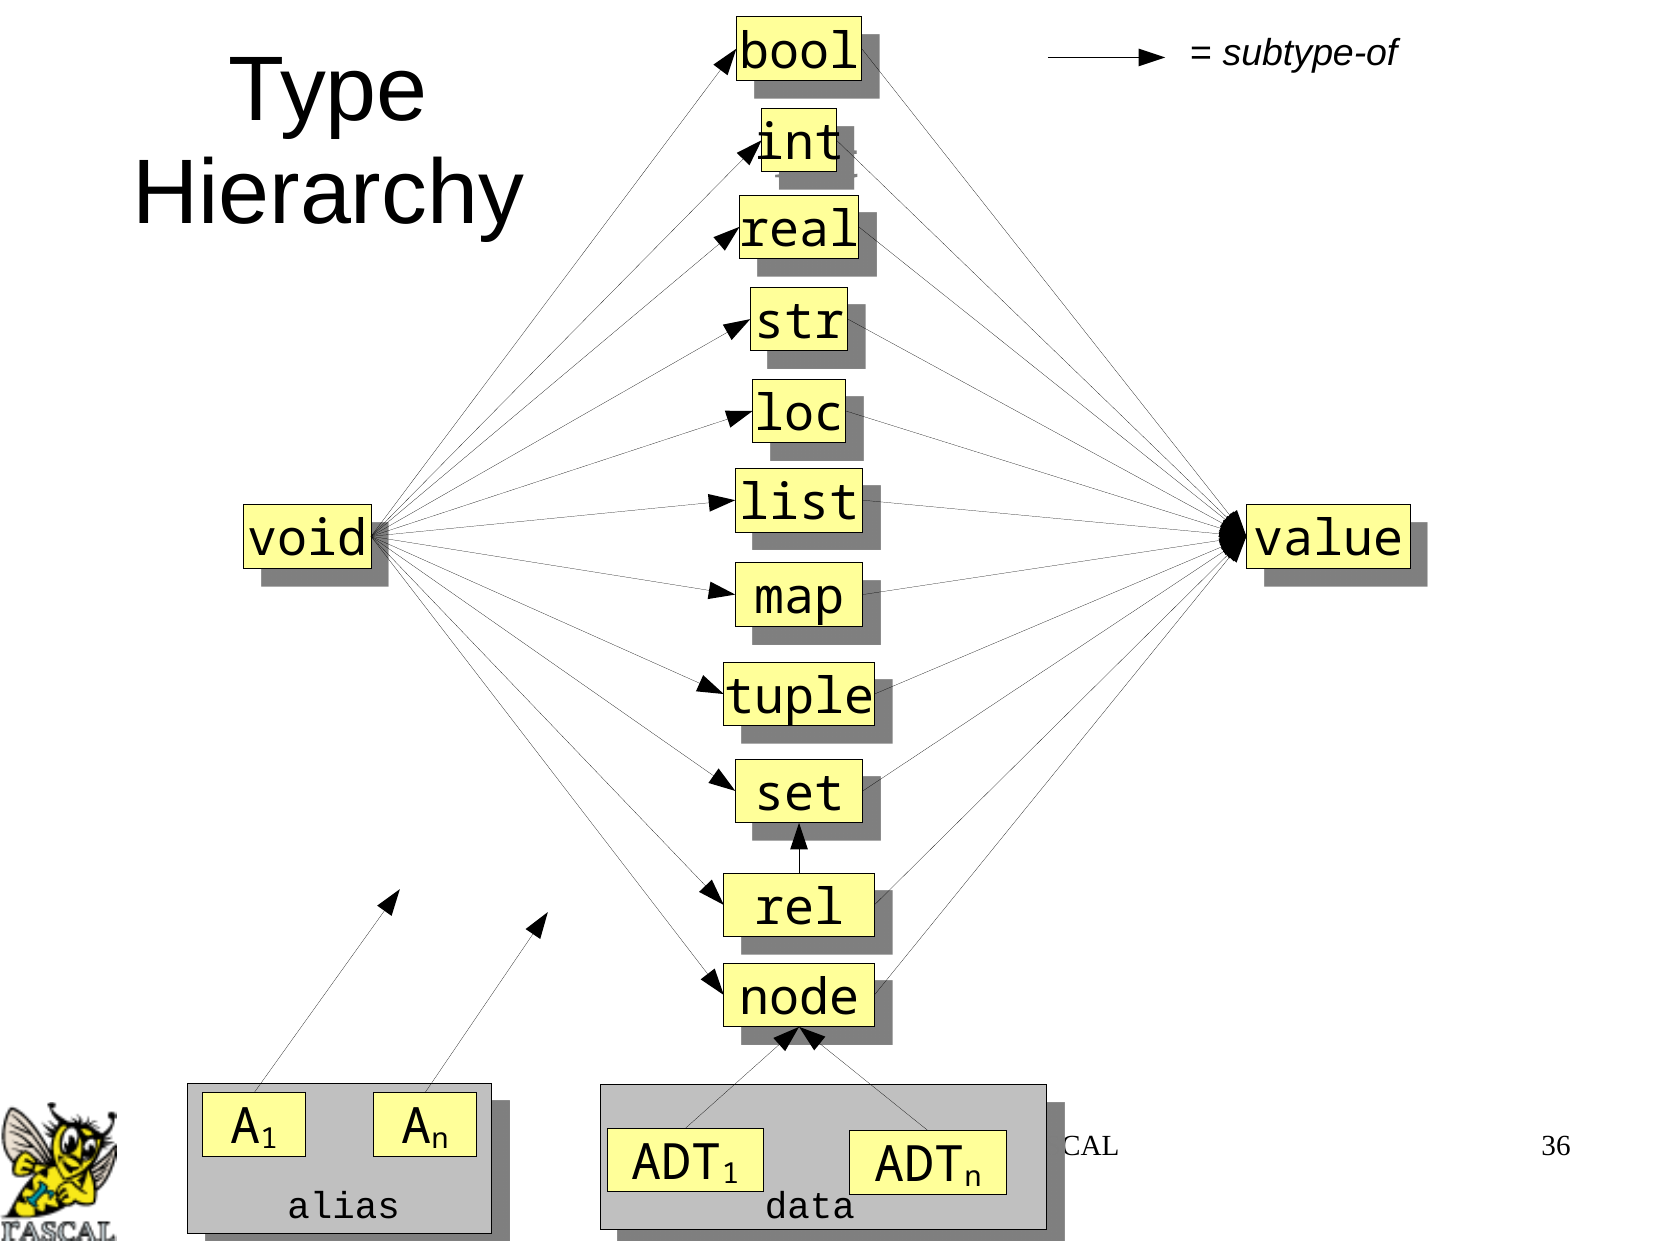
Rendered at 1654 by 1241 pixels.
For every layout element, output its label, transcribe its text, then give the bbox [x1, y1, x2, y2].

text_box alias [272, 1180, 415, 1238]
text_box map [735, 562, 863, 627]
text_box loc [752, 379, 846, 443]
text_box real [739, 195, 859, 259]
text_box void [243, 504, 372, 569]
text_box data [750, 1180, 876, 1238]
text_box int [761, 108, 837, 172]
text_box str [750, 287, 848, 351]
text_box int [829, 136, 837, 156]
text_box [187, 1083, 492, 1234]
text_box node [723, 963, 875, 1027]
text_box list [735, 468, 863, 533]
text_box bool [736, 16, 862, 81]
text_box value [1246, 504, 1411, 569]
text_box ADTn [884, 1152, 894, 1166]
text_box tuple [723, 662, 875, 726]
text_box An [373, 1092, 477, 1157]
text_box ADTn [849, 1130, 1007, 1195]
text_box A1 [202, 1092, 306, 1157]
text_box = subtype-of [1175, 24, 1413, 82]
text_box [600, 1084, 750, 1230]
text_box set [735, 759, 863, 823]
text_box Type Hierarchy [37, 37, 620, 243]
text_box rel [723, 873, 875, 937]
text_box int [761, 136, 768, 156]
text_box [872, 1084, 1047, 1230]
picture [0, 1102, 117, 1241]
text_box ADT1 [607, 1128, 764, 1192]
text_box [687, 1084, 925, 1180]
